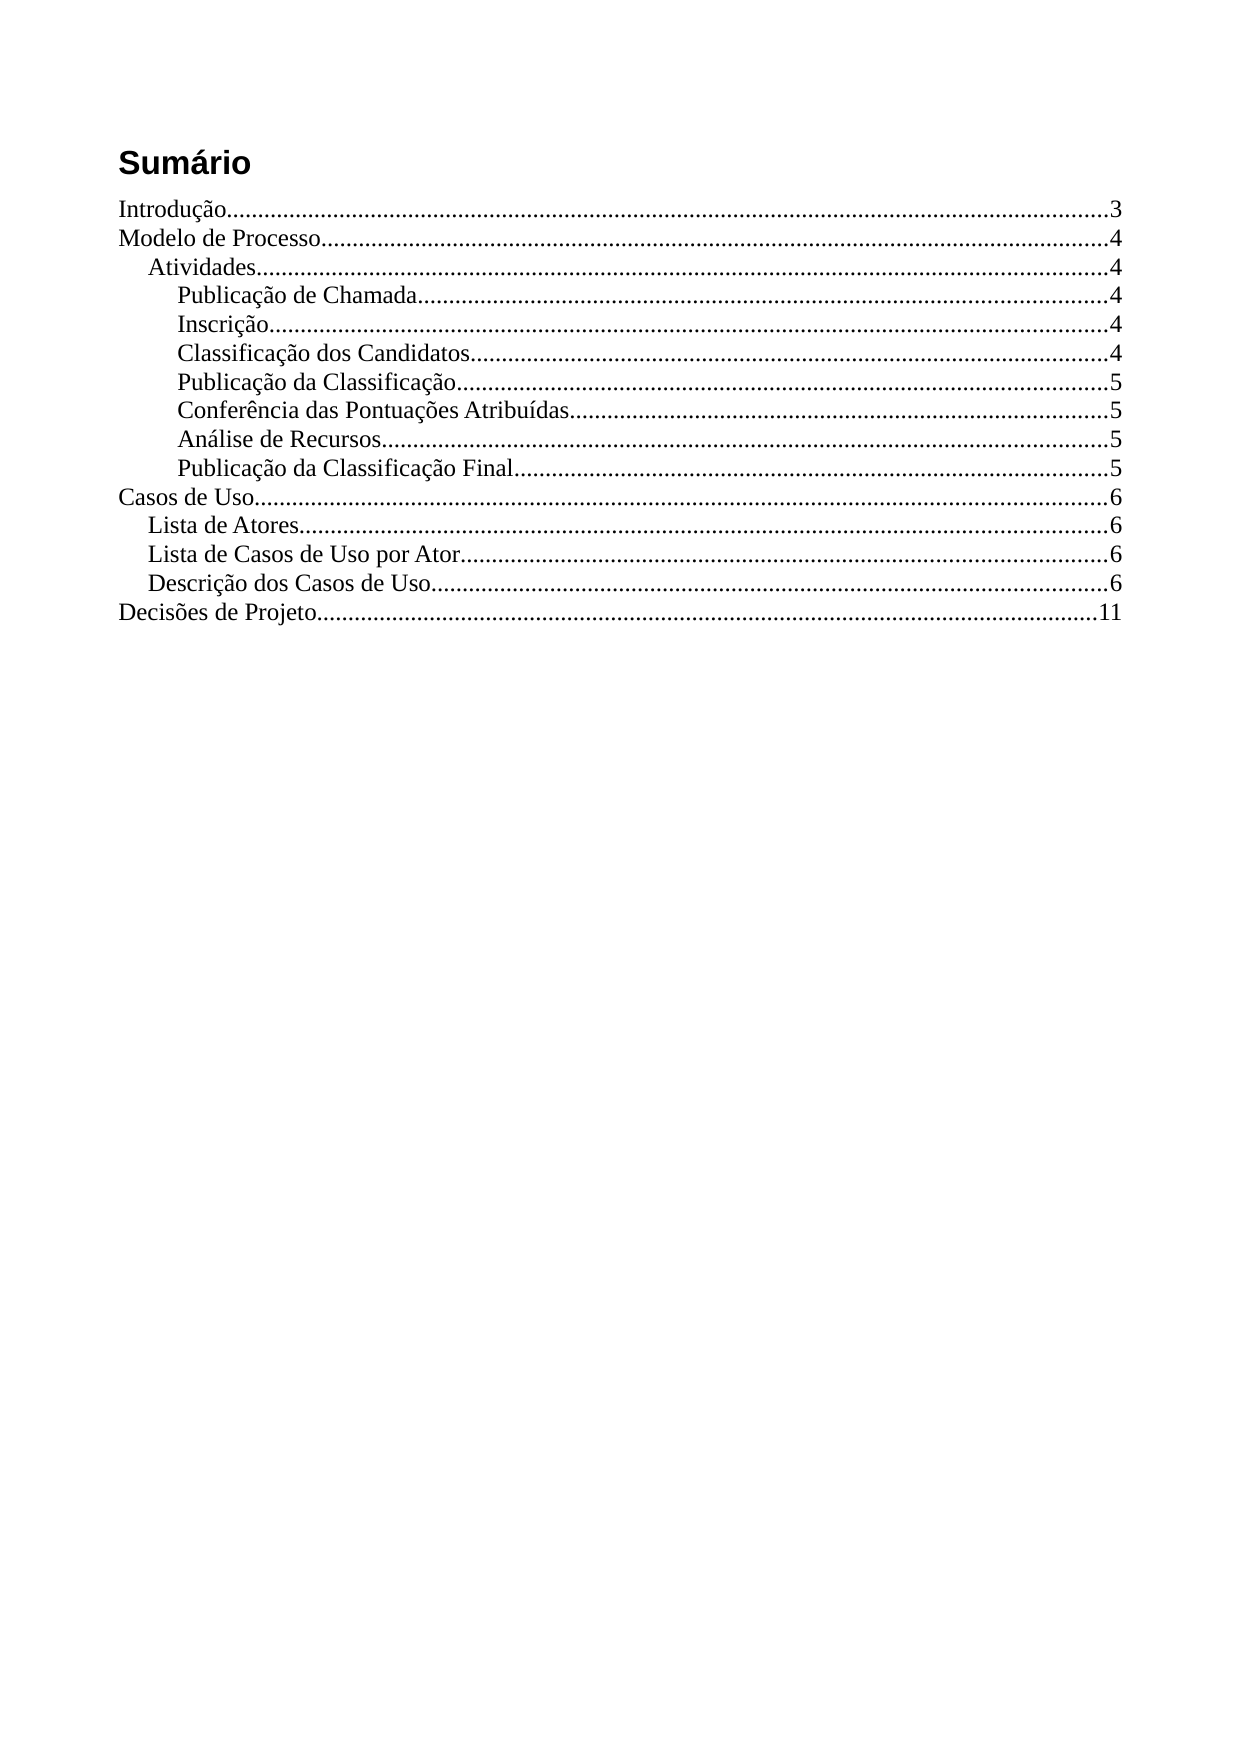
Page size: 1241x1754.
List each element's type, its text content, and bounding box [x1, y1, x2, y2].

text Introdução 3 [118, 194, 1122, 223]
text Conferência das Pontuações Atribuídas 5 [177, 395, 1122, 424]
text Análise de Recursos 5 [177, 424, 1122, 453]
text Descrição dos Casos de Uso 6 [148, 568, 1122, 597]
text Lista de Casos de Uso por Ator 6 [148, 539, 1122, 568]
text Decisões de Projeto 11 [118, 597, 1122, 625]
text Atividades 4 [148, 252, 1122, 280]
text Publicação da Classificação 5 [177, 367, 1122, 395]
text Publicação de Chamada 4 [177, 280, 1122, 309]
text Inscrição 4 [177, 309, 1122, 338]
text Classificação dos Candidatos 4 [177, 338, 1122, 367]
text Casos de Uso 6 [118, 482, 1122, 510]
subtitle Sumário [118, 143, 1122, 182]
text Publicação da Classificação Final 5 [177, 453, 1122, 482]
text Lista de Atores 6 [148, 510, 1122, 539]
text Modelo de Processo 4 [118, 223, 1122, 252]
